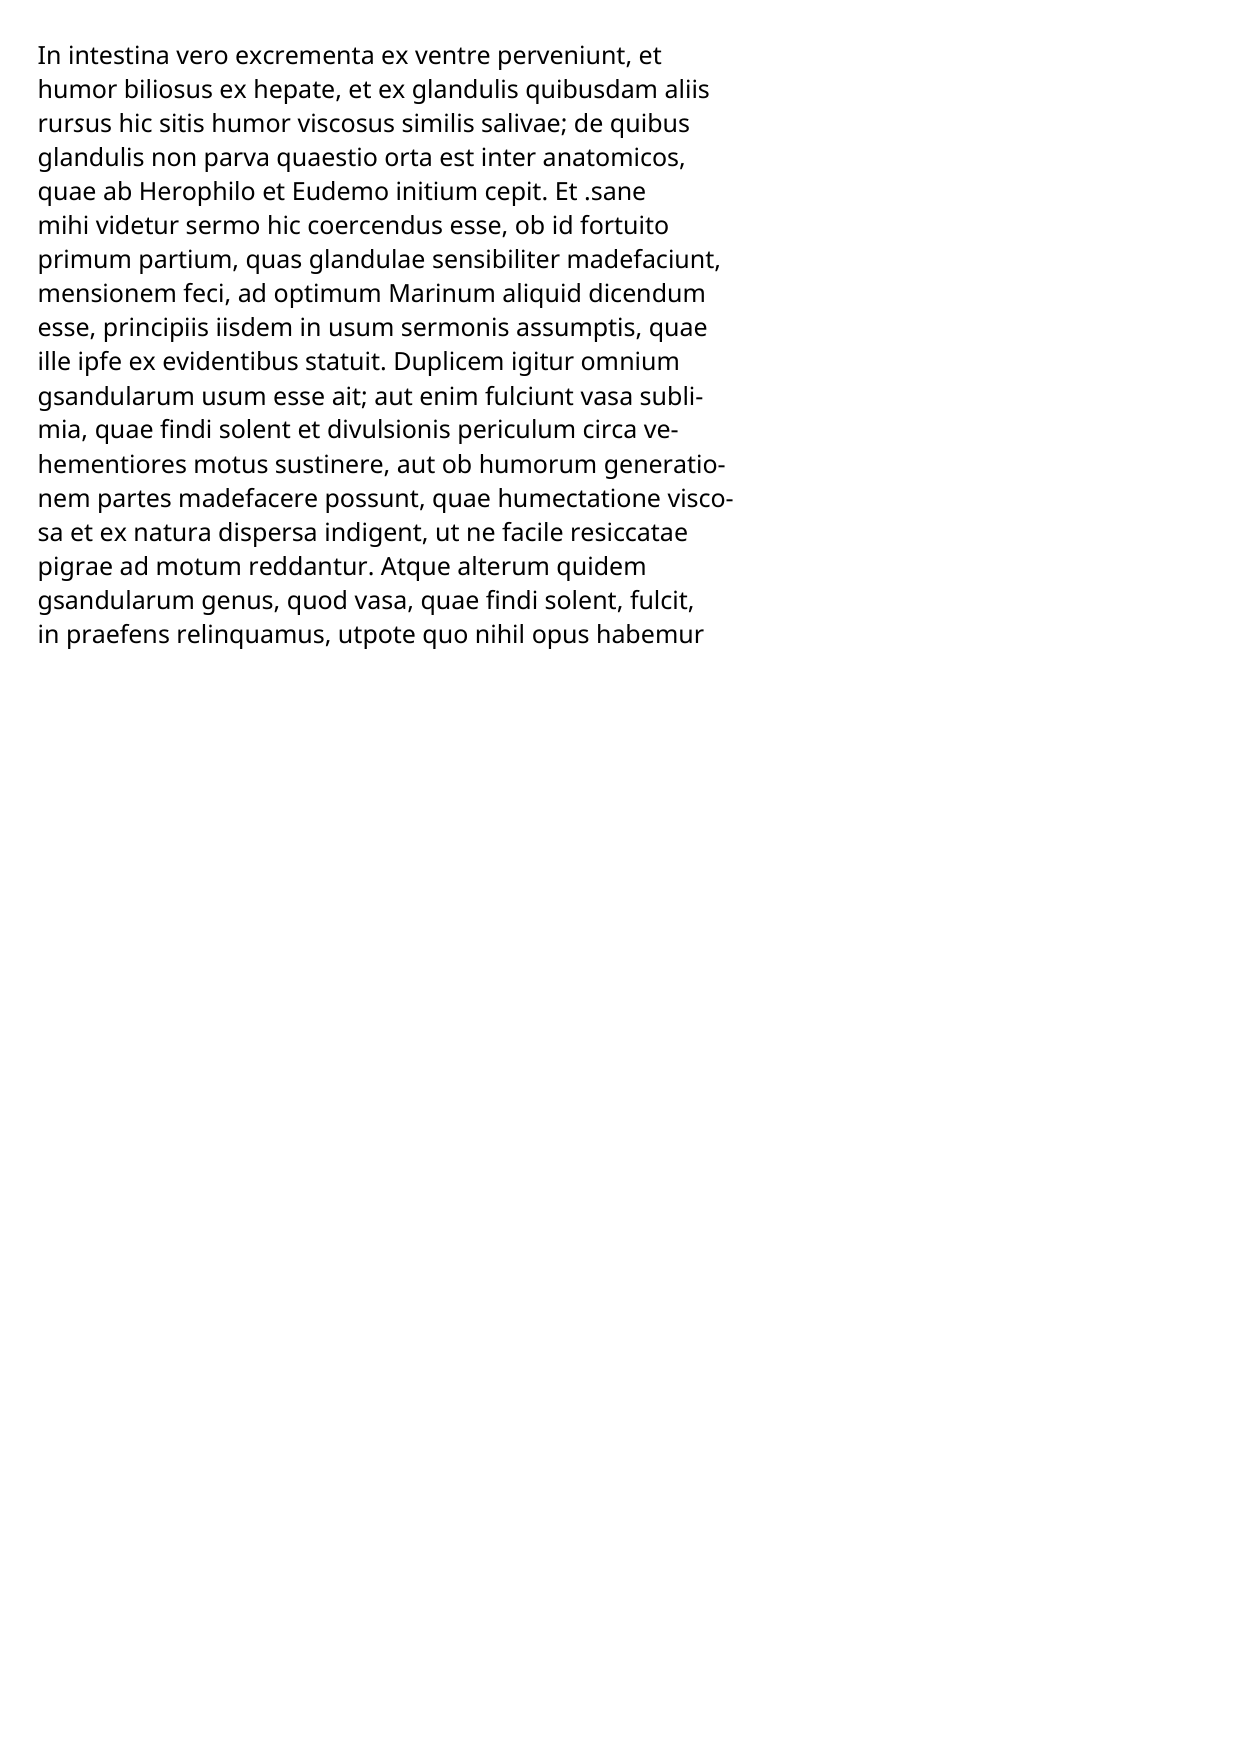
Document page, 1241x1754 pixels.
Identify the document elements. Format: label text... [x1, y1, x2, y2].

text In intestina vero excrementa ex ventre perveniunt, et humor biliosus ex hepate, et ex glandulis quibusdam aliis rursus hic sitis humor viscosus similis salivae; de quibus glandulis non parva quaestio orta est inter anatomicos, quae ab Herophilo et Eudemo initium cepit. Et .sane mihi videtur sermo hic coercendus esse, ob id fortuito primum partium, quas glandulae sensibiliter madefaciunt, mensionem feci, ad optimum Marinum aliquid dicendum esse, principiis iisdem in usum sermonis assumptis, quae ille ipfe ex evidentibus statuit. Duplicem igitur omnium gsandularum usum esse ait; aut enim fulciunt vasa subli- mia, quae findi solent et divulsionis periculum circa ve- hementiores motus sustinere, aut ob humorum generatio- nem partes madefacere possunt, quae humectatione visco- sa et ex natura dispersa indigent, ut ne facile resiccatae pigrae ad motum reddantur. Atque alterum quidem gsandularum genus, quod vasa, quae findi solent, fulcit, in praefens relinquamus, utpote quo nihil opus habemur [37, 37, 1203, 651]
